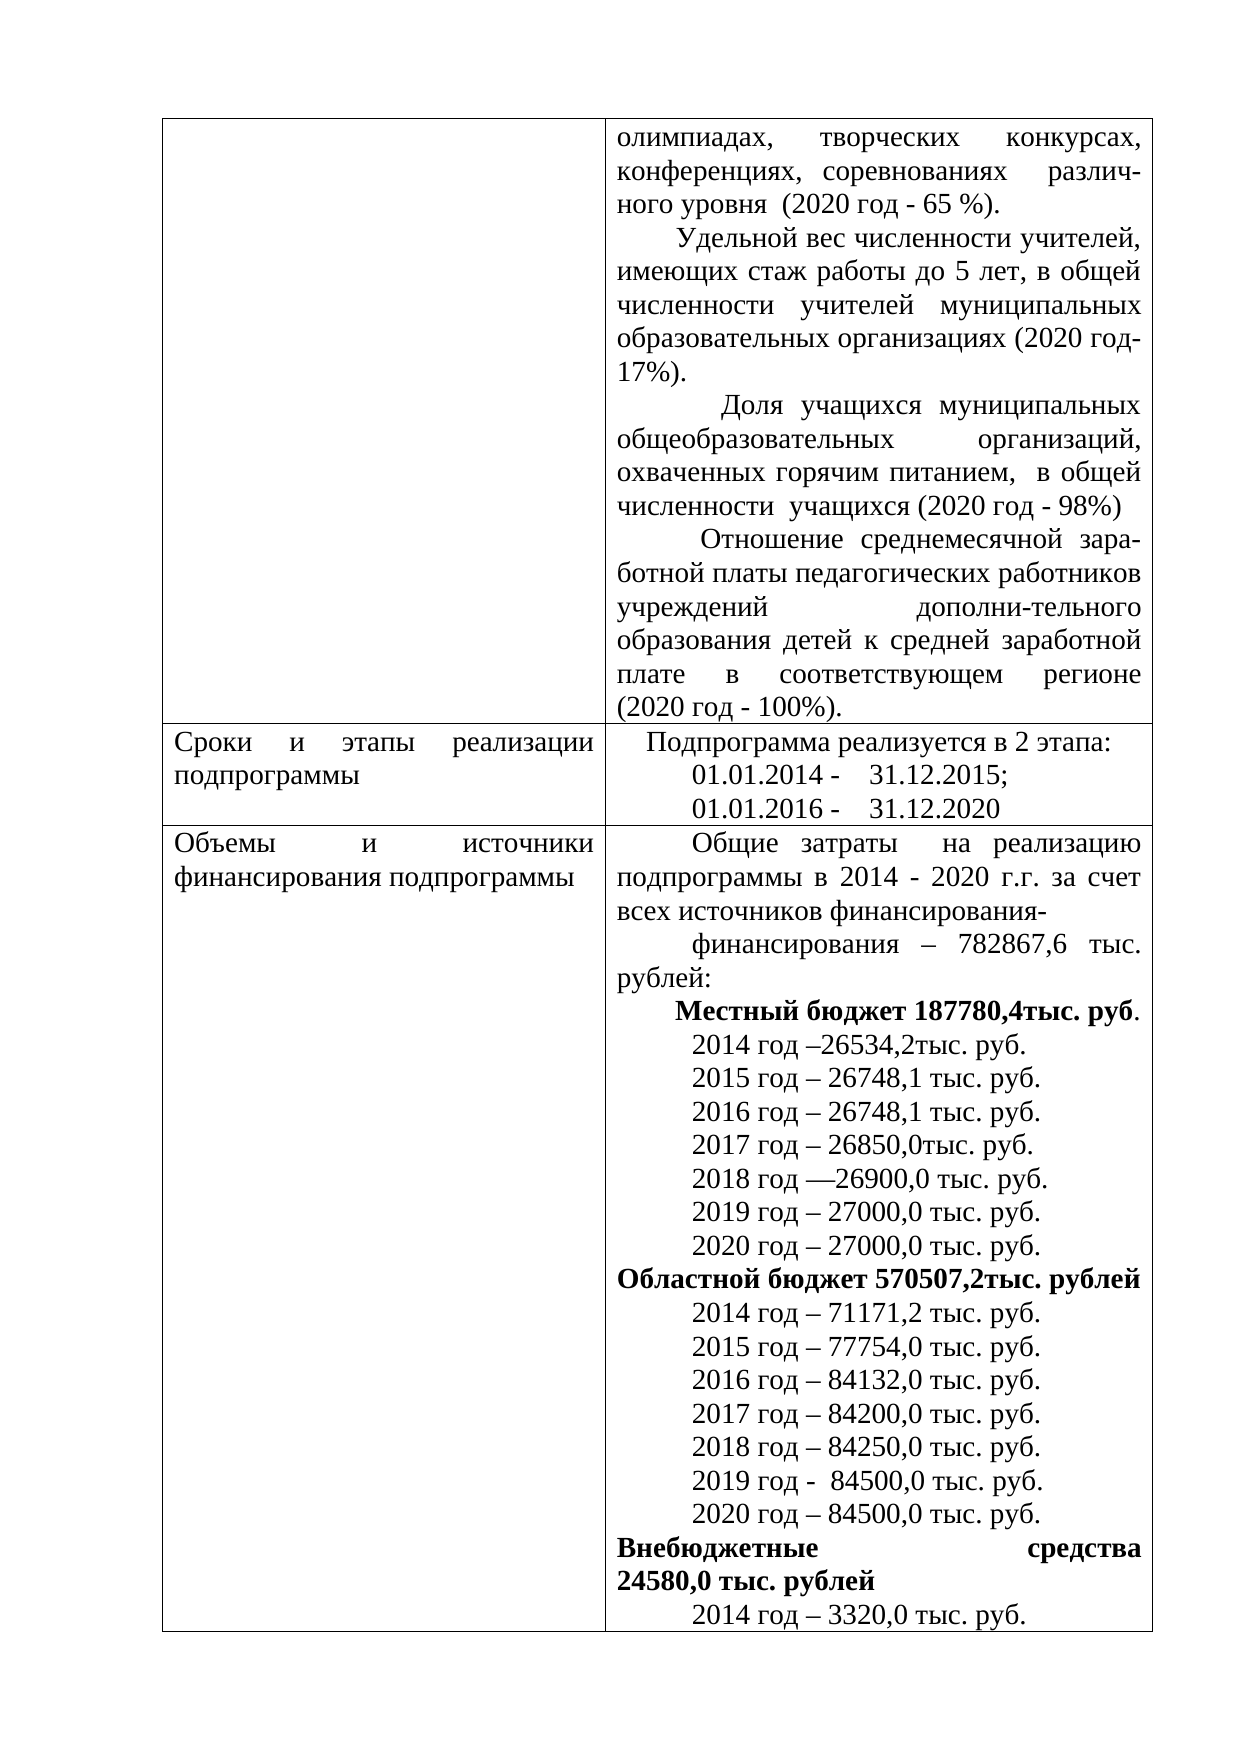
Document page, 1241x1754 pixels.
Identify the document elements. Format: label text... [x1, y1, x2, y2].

table_cell Сроки и этапы реализации подпрограммы [163, 724, 605, 824]
table_cell Общие затраты на реализацию подпрограммы в 2014 - 2020 г.г. за счет всех источников финансирования- финансирования – 782867,6 тыс. рублей: Местный бюджет 187780,4тыс. руб. 2014 год –26534,2тыс. руб. 2015 год – 26748,1 тыс. руб. 2016 год – 26748,1 тыс. руб. 2017 год – 26850,0тыс. руб. 2018 год —26900,0 тыс. руб. 2019 год – 27000,0 тыс. руб. 2020 год – 27000,0 тыс. руб. Областной бюджет 570507,2тыс. рублей 2014 год – 71171,2 тыс. руб. 2015 год – 77754,0 тыс. руб. 2016 год – 84132,0 тыс. руб. 2017 год – 84200,0 тыс. руб. 2018 год – 84250,0 тыс. руб. 2019 год - 84500,0 тыс. руб. 2020 год – 84500,0 тыс. руб. Внебюджетные средства 24580,0 тыс. рублей 2014 год – 3320,0 тыс. руб. [606, 826, 1152, 1631]
table_cell Подпрограмма реализуется в 2 этапа: 01.01.2014 - 31.12.2015; 01.01.2016 - 31.12.2020 [606, 724, 1152, 824]
table_cell Объемы и источники финансирования подпрограммы [163, 826, 605, 1631]
table_cell олимпиадах, творческих конкурсах, конференциях, соревнованиях различ-ного уровня (2020 год - 65 %). Удельной вес численности учителей, имеющих стаж работы до 5 лет, в общей численности учителей муниципальных образовательных организациях (2020 год- 17%). Доля учащихся муниципальных общеобразовательных организаций, охваченных горячим питанием, в общей численности учащихся (2020 год - 98%) Отношение среднемесячной зара-ботной платы педагогических работников учреждений дополни-тельного образования детей к средней заработной плате в соответствующем регионе (2020 год - 100%). [606, 119, 1152, 723]
table_cell [163, 119, 605, 723]
